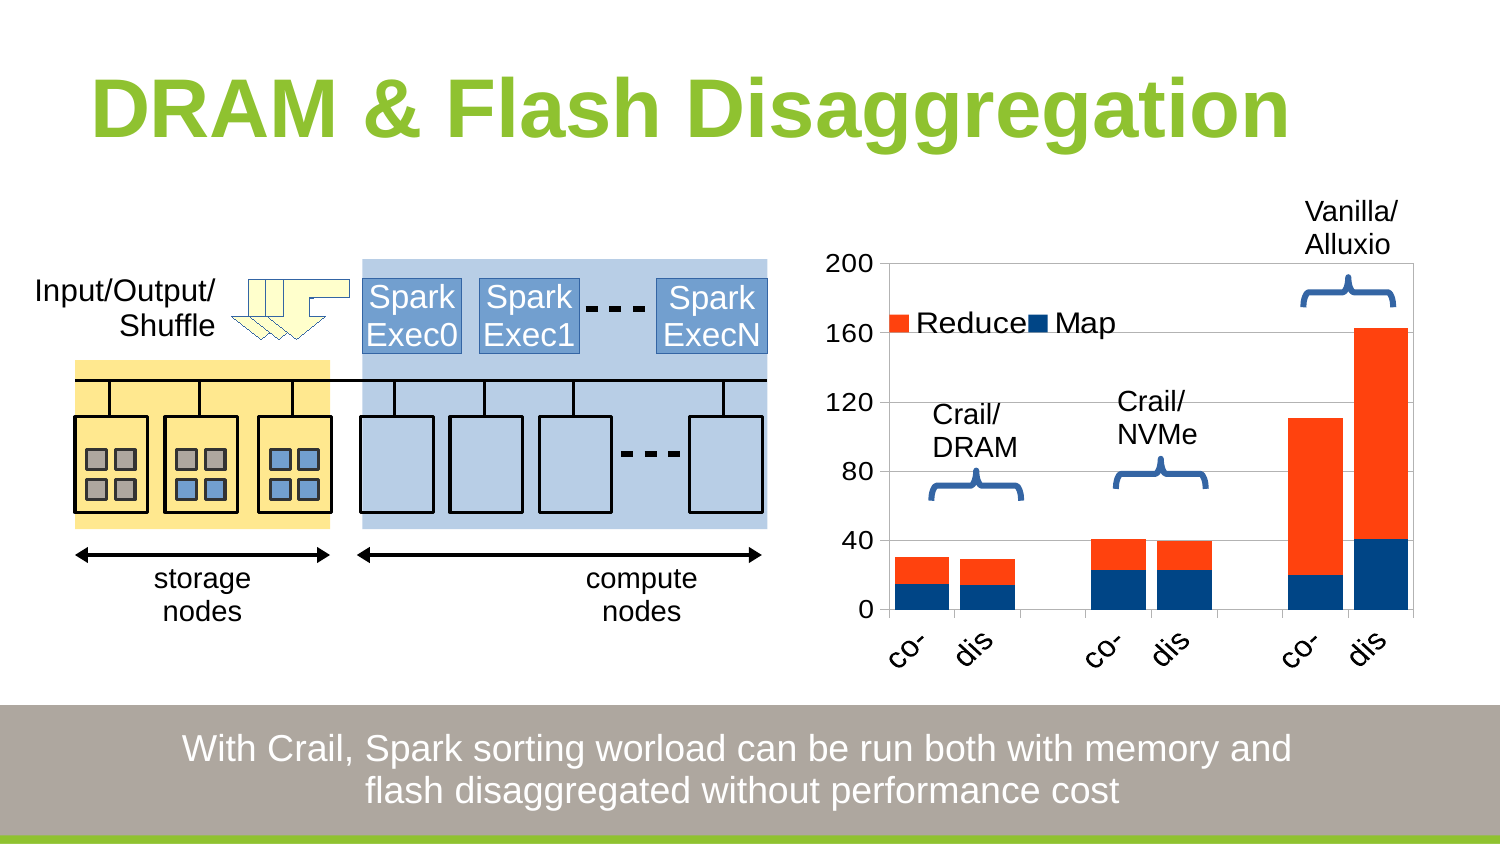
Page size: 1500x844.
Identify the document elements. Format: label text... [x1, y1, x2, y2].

text_box [75, 382, 331, 530]
text_box Spark Exec0 [362, 278, 462, 354]
text_box [75, 382, 108, 415]
text_box Crail/ DRAM [917, 390, 1038, 471]
text_box [167, 418, 236, 511]
text_box [77, 418, 146, 511]
text_box [452, 418, 521, 511]
text_box [362, 259, 768, 530]
chart [825, 245, 1456, 676]
text_box [231, 279, 350, 340]
text_box Spark ExecN [656, 278, 768, 354]
text_box [260, 418, 330, 511]
text_box [541, 418, 610, 511]
text_box With Crail, Spark sorting worload can be run both with memory and flash disaggregated without performance cost [60, 720, 1426, 820]
title DRAM & Flash Disaggregation [75, 33, 1425, 175]
text_box [691, 418, 761, 511]
text_box [0, 705, 1500, 836]
text_box [362, 418, 432, 511]
text_box Crail/ NVMe [1102, 377, 1223, 459]
text_box storage nodes [75, 555, 331, 646]
text_box Spark Exec1 [479, 278, 580, 354]
text_box [75, 360, 331, 379]
text_box compute nodes [439, 555, 825, 646]
text_box [294, 382, 331, 415]
text_box Input/Output/ Shuffle [15, 265, 231, 352]
text_box [362, 382, 393, 415]
text_box Vanilla/Alluxio [1290, 187, 1426, 269]
